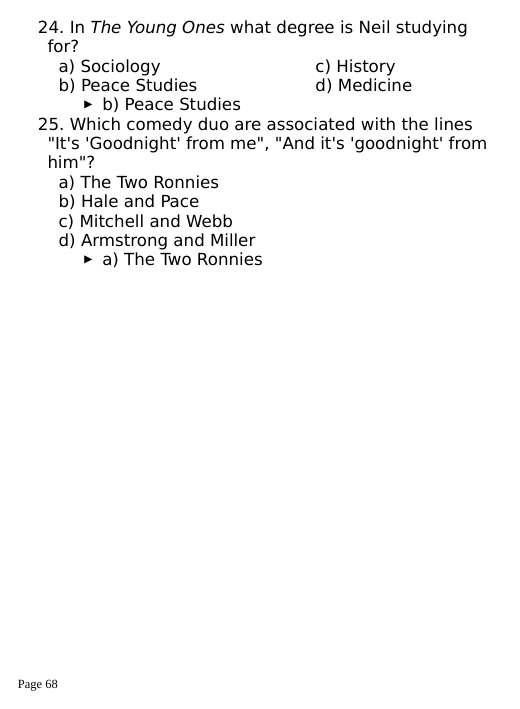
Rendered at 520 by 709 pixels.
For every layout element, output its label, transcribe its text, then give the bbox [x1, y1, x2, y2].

list Which comedy duo are associated with the lines "It's 'Goodnight' from me", "And it's 'goodnight' from him"? [32, 114, 502, 173]
list Sociology [53, 56, 245, 76]
list The Two Ronnies [53, 173, 502, 192]
list Armstrong and Miller [53, 231, 502, 250]
list History [310, 56, 502, 76]
list In The Young Ones what degree is Neil studying for? [32, 18, 502, 56]
list Mitchell and Webb [53, 211, 502, 231]
list a) The Two Ronnies [83, 250, 502, 269]
list Medicine [310, 76, 502, 95]
list Hale and Pace [53, 192, 502, 211]
list Peace Studies [53, 76, 245, 95]
list b) Peace Studies [83, 95, 502, 114]
